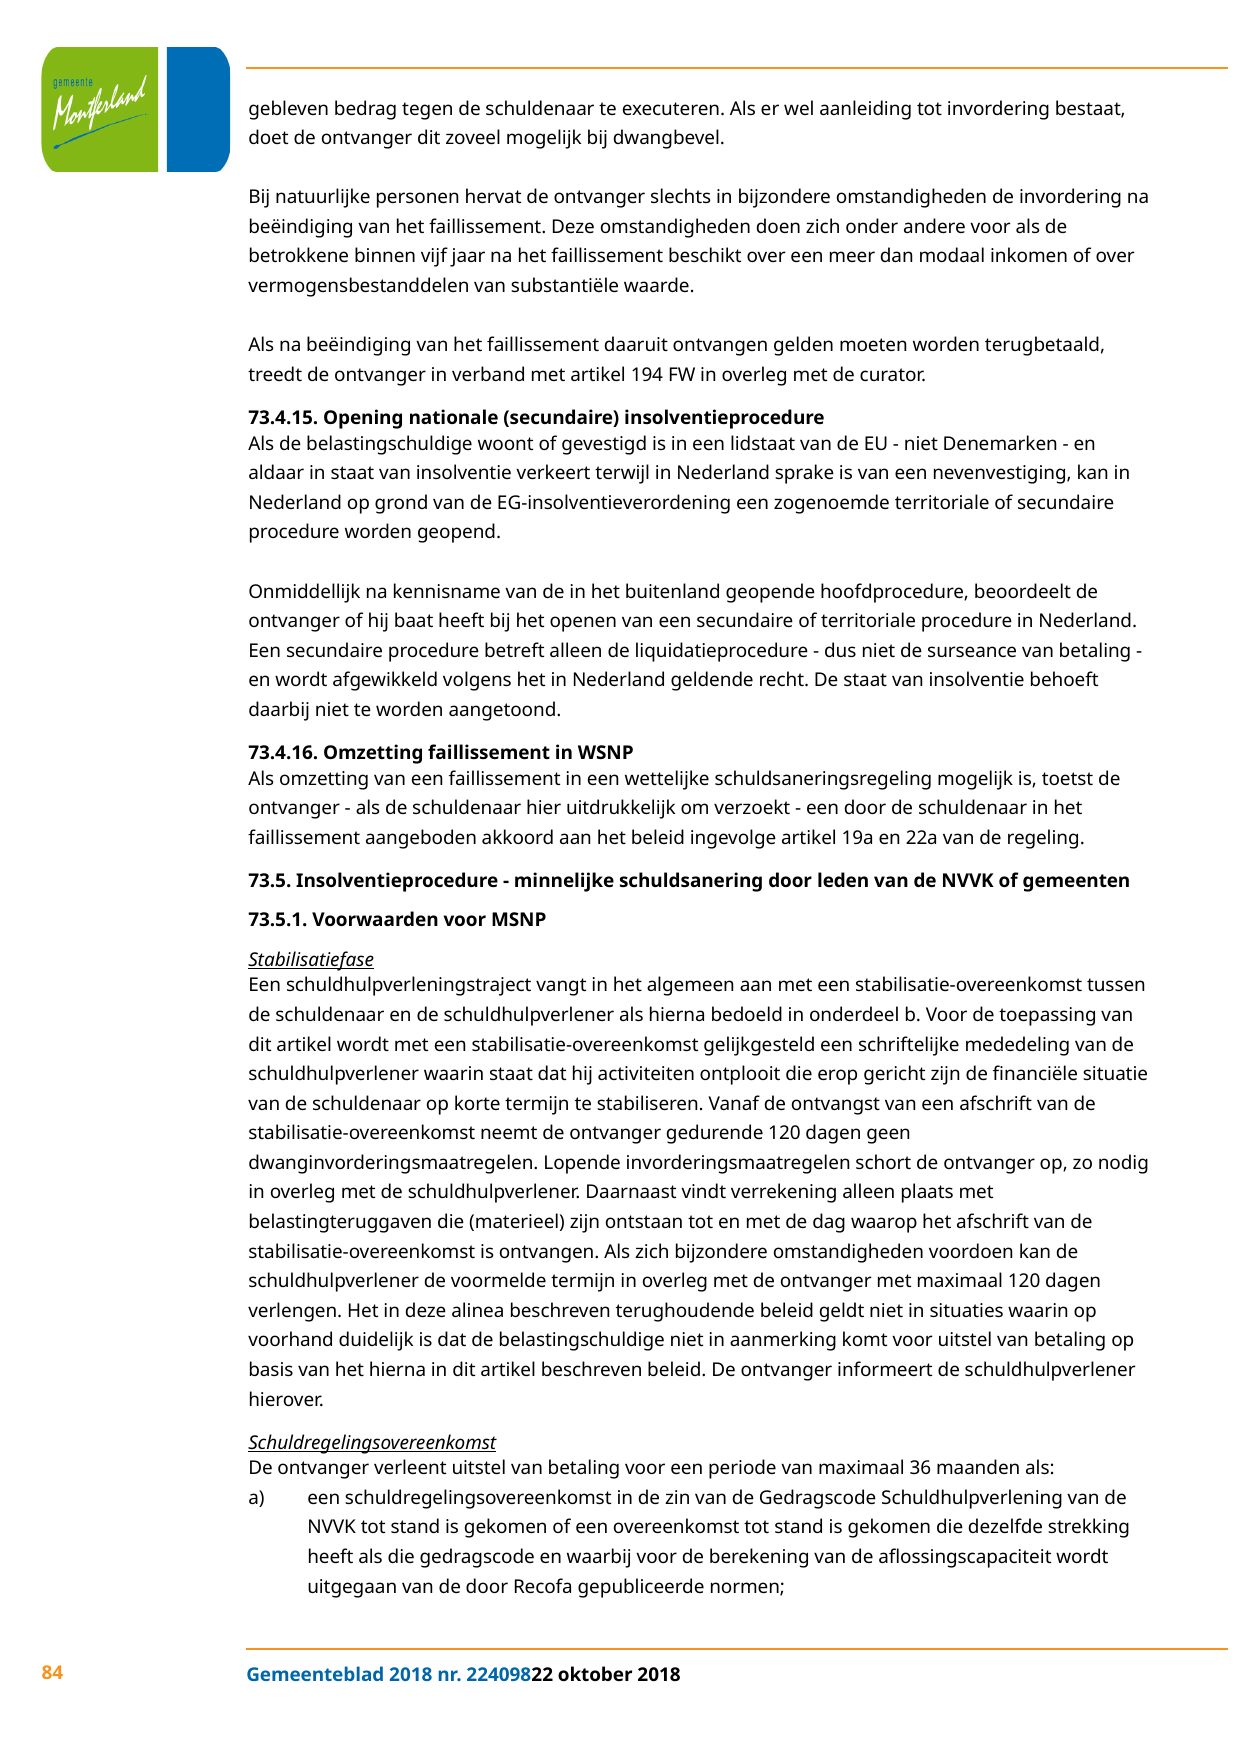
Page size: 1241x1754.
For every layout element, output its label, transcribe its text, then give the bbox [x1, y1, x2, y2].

text Als omzetting van een faillissement in een wettelijke schuldsaneringsregeling mogelijk is, toetst de ontvanger - als de schuldenaar hier uitdrukkelijk om verzoekt - een door de schuldenaar in het faillissement aangeboden akkoord aan het beleid ingevolge artikel 19a en 22a van de regeling. [248, 765, 1152, 850]
text 73.4.15. Opening nationale (secundaire) insolventieprocedure [248, 404, 1152, 430]
text Een schuldhulpverleningstraject vangt in het algemeen aan met een stabilisatie-overeenkomst tussen de schuldenaar en de schuldhulpverlener als hierna bedoeld in onderdeel b. Voor de toepassing van dit artikel wordt met een stabilisatie-overeenkomst gelijkgesteld een schriftelijke mededeling van de schuldhulpverlener waarin staat dat hij activiteiten ontplooit die erop gericht zijn de financiële situatie van de schuldenaar op korte termijn te stabiliseren. Vanaf de ontvangst van een afschrift van de stabilisatie-overeenkomst neemt de ontvanger gedurende 120 dagen geen dwanginvorderingsmaatregelen. Lopende invorderingsmaatregelen schort de ontvanger op, zo nodig in overleg met de schuldhulpverlener. Daarnaast vindt verrekening alleen plaats met belastingteruggaven die (materieel) zijn ontstaan tot en met de dag waarop het afschrift van de stabilisatie-overeenkomst is ontvangen. Als zich bijzondere omstandigheden voordoen kan de schuldhulpverlener de voormelde termijn in overleg met de ontvanger met maximaal 120 dagen verlengen. Het in deze alinea beschreven terughoudende beleid geldt niet in situaties waarin op voorhand duidelijk is dat de belastingschuldige niet in aanmerking komt voor uitstel van betaling op basis van het hierna in dit artikel beschreven beleid. De ontvanger informeert de schuldhulpverlener hierover. [248, 972, 1152, 1411]
text Als na beëindiging van het faillissement daaruit ontvangen gelden moeten worden terugbetaald, treedt de ontvanger in verband met artikel 194 FW in overleg met de curator. [248, 331, 1152, 387]
text gebleven bedrag tegen de schuldenaar te executeren. Als er wel aanleiding tot invordering bestaat, doet de ontvanger dit zoveel mogelijk bij dwangbevel. [248, 95, 1152, 150]
text Onmiddellijk na kennisname van de in het buitenland geopende hoofdprocedure, beoordeelt de ontvanger of hij baat heeft bij het openen van een secundaire of territoriale procedure in Nederland. Een secundaire procedure betreft alleen de liquidatieprocedure - dus niet de surseance van betaling - en wordt afgewikkeld volgens het in Nederland geldende recht. De staat van insolventie behoeft daarbij niet te worden aangetoond. [248, 578, 1152, 722]
list een schuldregelingsovereenkomst in de zin van de Gedragscode Schuldhulpverlening van de NVVK tot stand is gekomen of een overeenkomst tot stand is gekomen die dezelfde strekking heeft als die gedragscode en waarbij voor de berekening van de aflossingscapaciteit wordt uitgegaan van de door Recofa gepubliceerde normen; [248, 1484, 1152, 1599]
text 73.4.16. Omzetting faillissement in WSNP [248, 739, 1152, 765]
text 73.5.1. Voorwaarden voor MSNP [248, 907, 1152, 932]
text Bij natuurlijke personen hervat de ontvanger slechts in bijzondere omstandigheden de invordering na beëindiging van het faillissement. Deze omstandigheden doen zich onder andere voor als de betrokkene binnen vijf jaar na het faillissement beschikt over een meer dan modaal inkomen of over vermogensbestanddelen van substantiële waarde. [248, 183, 1152, 298]
text Schuldregelingsovereenkomst [248, 1429, 1152, 1454]
picture [41, 47, 231, 172]
text Als de belastingschuldige woont of gevestigd is in een lidstaat van de EU - niet Denemarken - en aldaar in staat van insolventie verkeert terwijl in Nederland sprake is van een nevenvestiging, kan in Nederland op grond van de EG-insolventieverordening een zogenoemde territoriale of secundaire procedure worden geopend. [248, 430, 1152, 544]
text Stabilisatiefase [248, 946, 1152, 972]
text De ontvanger verleent uitstel van betaling voor een periode van maximaal 36 maanden als: [248, 1454, 1152, 1480]
text 73.5. Insolventieprocedure - minnelijke schuldsanering door leden van de NVVK of gemeenten [248, 867, 1152, 893]
